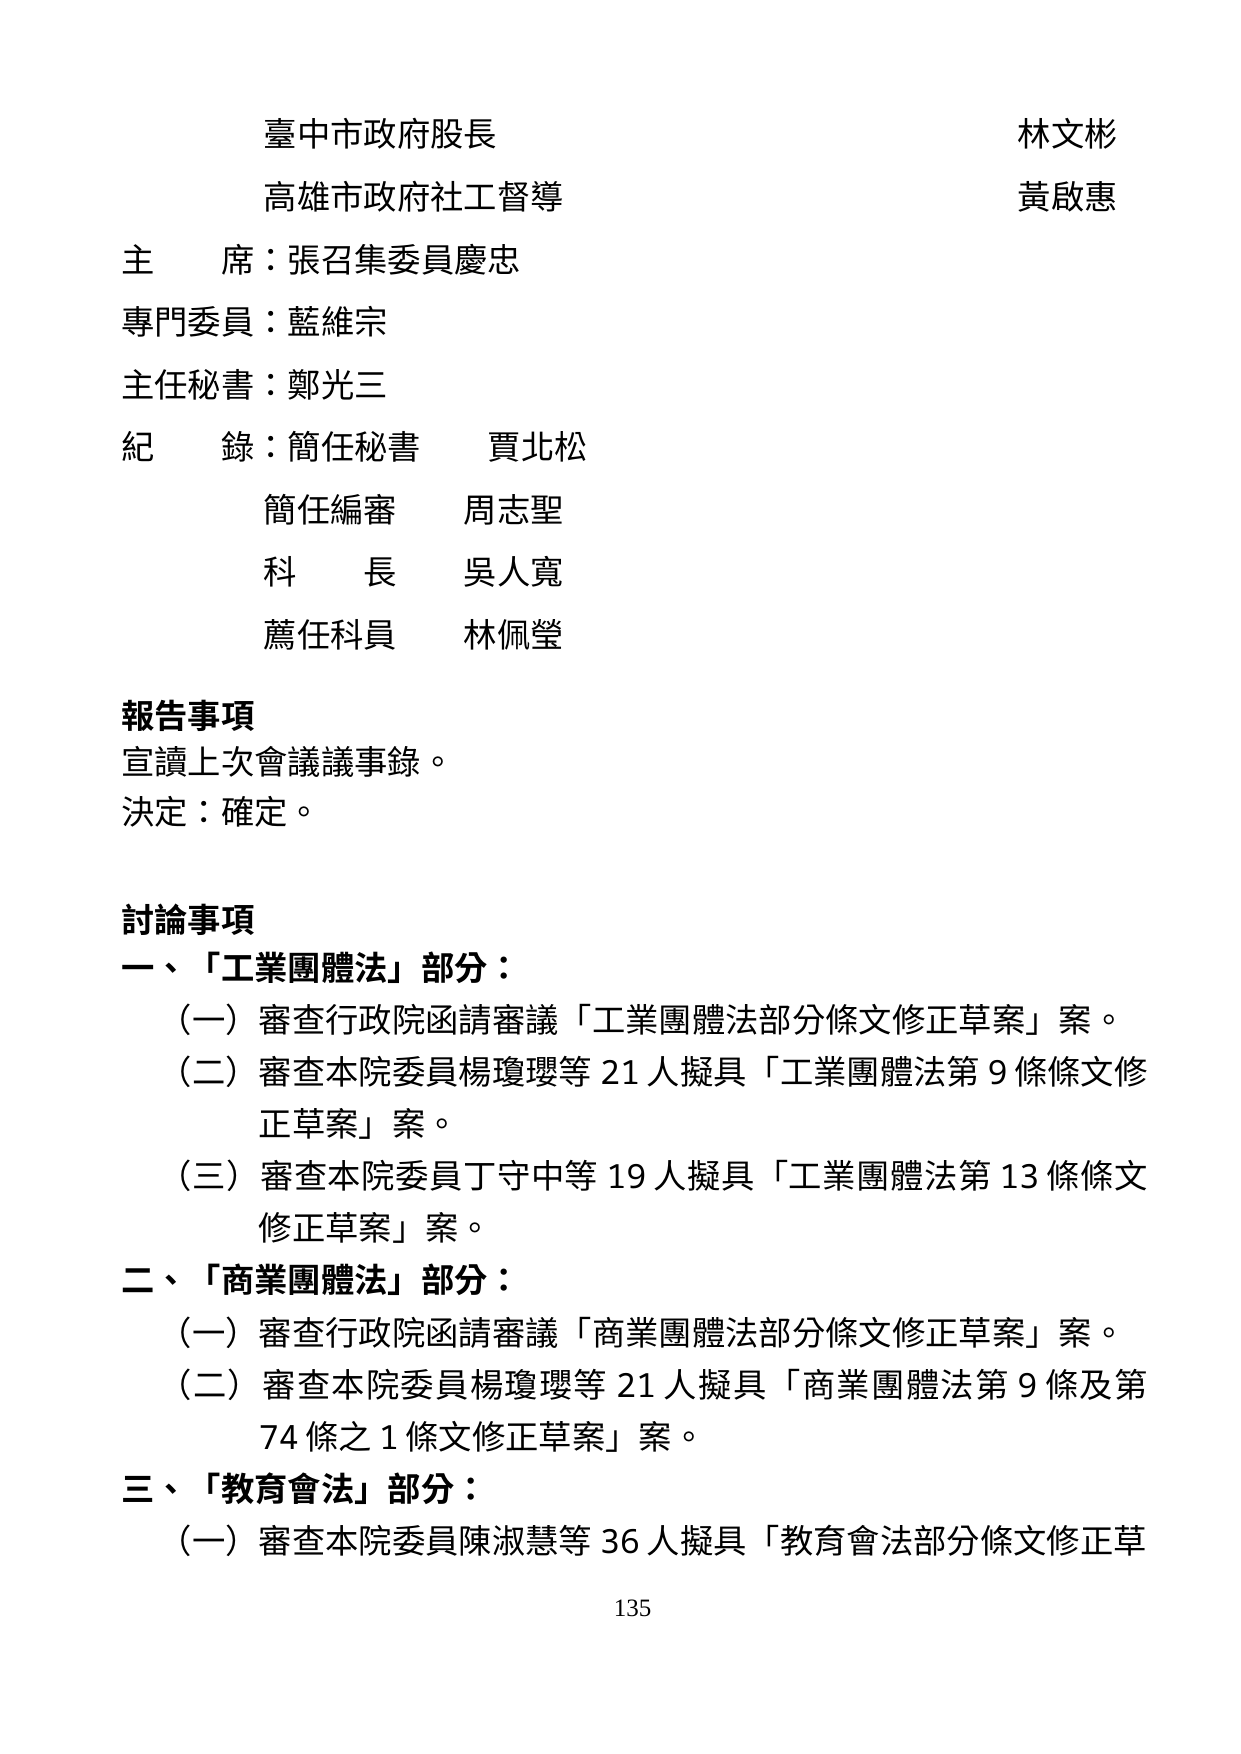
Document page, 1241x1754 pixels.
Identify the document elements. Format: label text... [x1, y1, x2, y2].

text 主任秘書：鄭光三 [121, 341, 1240, 403]
text 決定：確定。 [121, 784, 1143, 834]
text 二、「商業團體法」部分： [121, 1251, 1148, 1303]
text 薦任科員 林佩瑩 [263, 591, 1240, 653]
text 專門委員：藍維宗 [121, 278, 1240, 341]
text 主 席：張召集委員慶忠 [121, 216, 1240, 278]
text 一、「工業團體法」部分： [121, 939, 1148, 991]
text 宣讀上次會議議事錄。 [121, 734, 1143, 784]
text （三）審查本院委員丁守中等19人擬具「工業團體法第13條條文修正草案」案。 [158, 1147, 1148, 1251]
text （二）審查本院委員楊瓊瓔等21人擬具「商業團體法第9條及第74條之1條文修正草案」案。 [158, 1355, 1148, 1459]
text 討論事項 [121, 876, 1143, 939]
text 簡任編審 周志聖 [263, 466, 1240, 528]
text 臺中市政府股長 林文彬 [263, 91, 1118, 153]
text 科 長 吳人寬 [263, 528, 1240, 591]
text 三、「教育會法」部分： [121, 1459, 1148, 1512]
text （一）審查本院委員陳淑慧等36人擬具「教育會法部分條文修正草 [158, 1512, 1148, 1564]
text （一）審查行政院函請審議「工業團體法部分條文修正草案」案。 [158, 991, 1148, 1043]
text （一）審查行政院函請審議「商業團體法部分條文修正草案」案。 [158, 1303, 1148, 1355]
text 高雄市政府社工督導 黃啟惠 [263, 153, 1118, 216]
text 紀 錄：簡任秘書 賈北松 [121, 403, 1240, 466]
text （二）審查本院委員楊瓊瓔等21人擬具「工業團體法第9條條文修正草案」案。 [158, 1043, 1148, 1147]
text 報告事項 [121, 672, 1143, 734]
